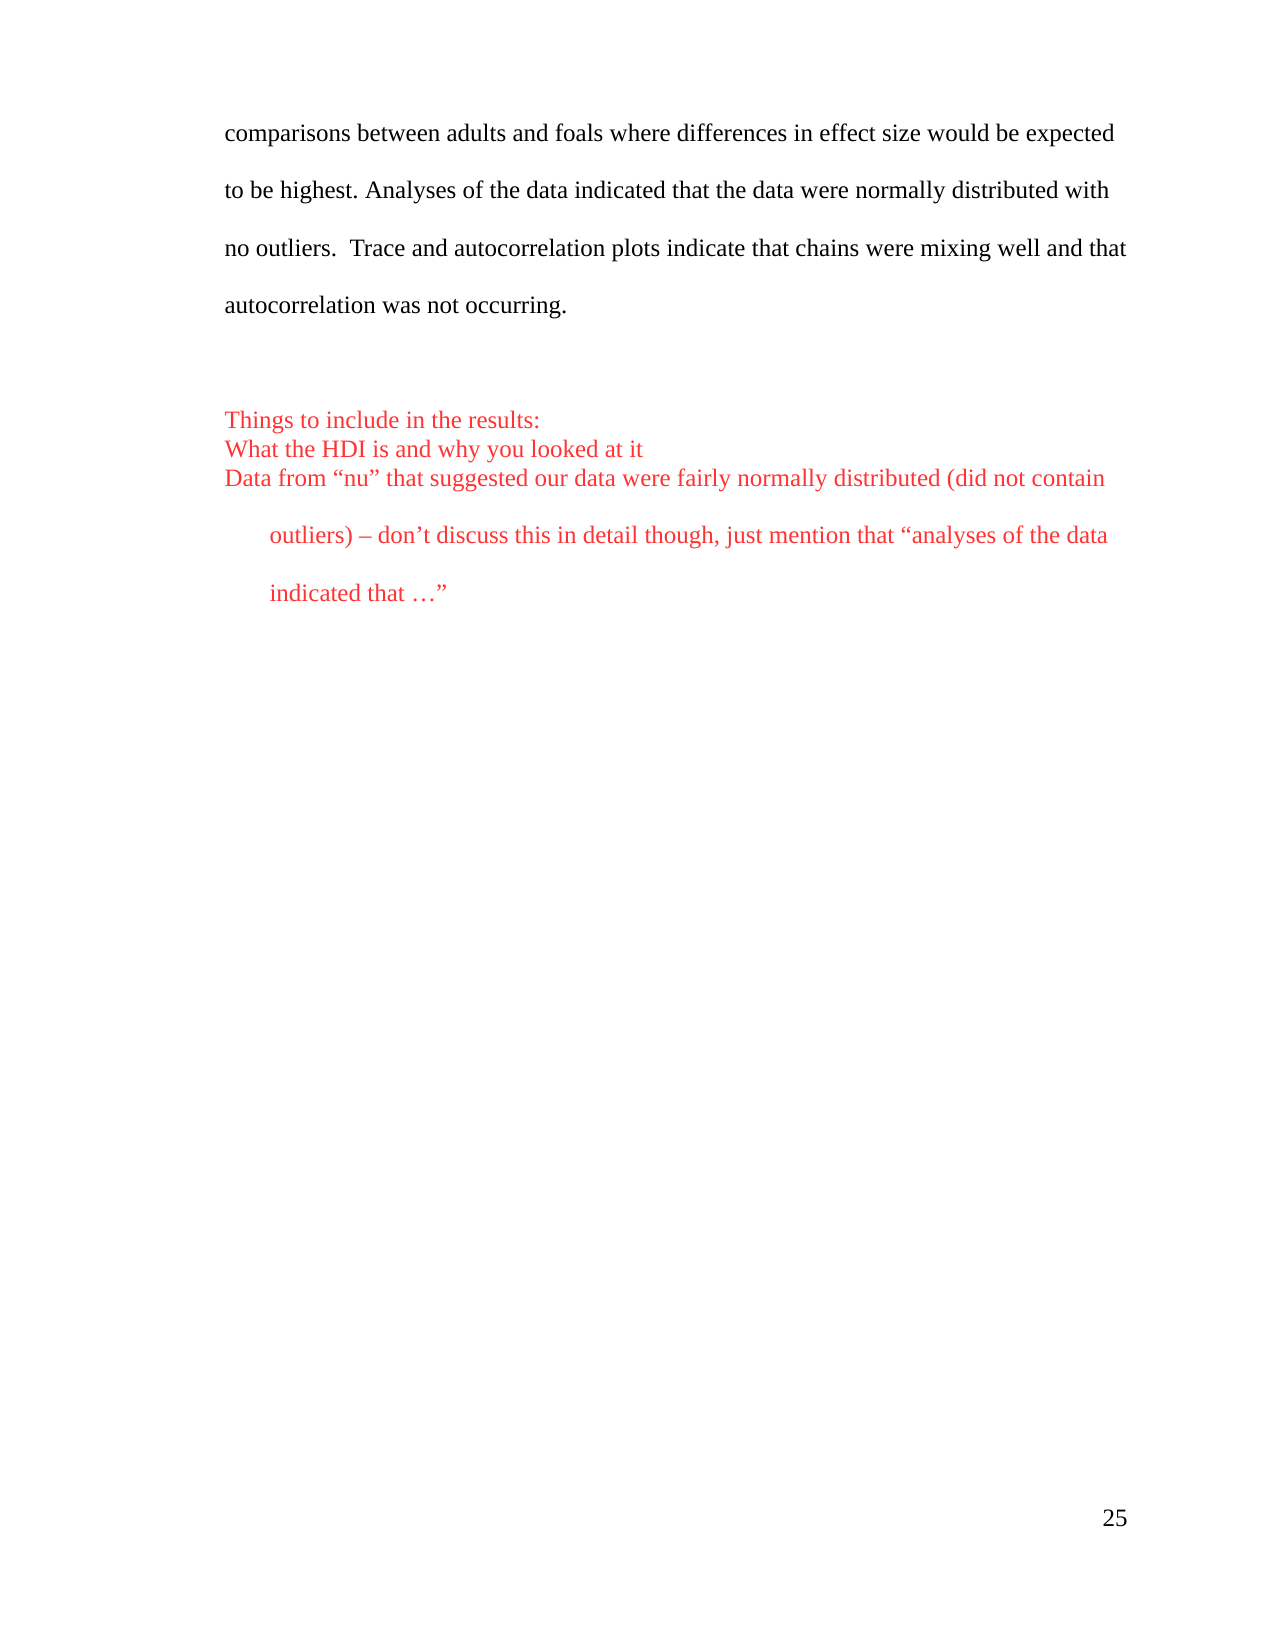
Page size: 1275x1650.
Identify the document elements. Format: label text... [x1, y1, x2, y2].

text Things to include in the results: [224, 406, 1127, 434]
list What the HDI is and why you looked at it [224, 434, 1127, 463]
text comparisons between adults and foals where differences in effect size would be expected to be highest. Analyses of the data indicated that the data were normally distributed with no outliers. Trace and autocorrelation plots indicate that chains were mixing well and that autocorrelation was not occurring. [224, 118, 1127, 319]
list Data from “nu” that suggested our data were fairly normally distributed (did not contain outliers) – don’t discuss this in detail though, just mention that “analyses of the data indicated that …” [224, 463, 1127, 607]
